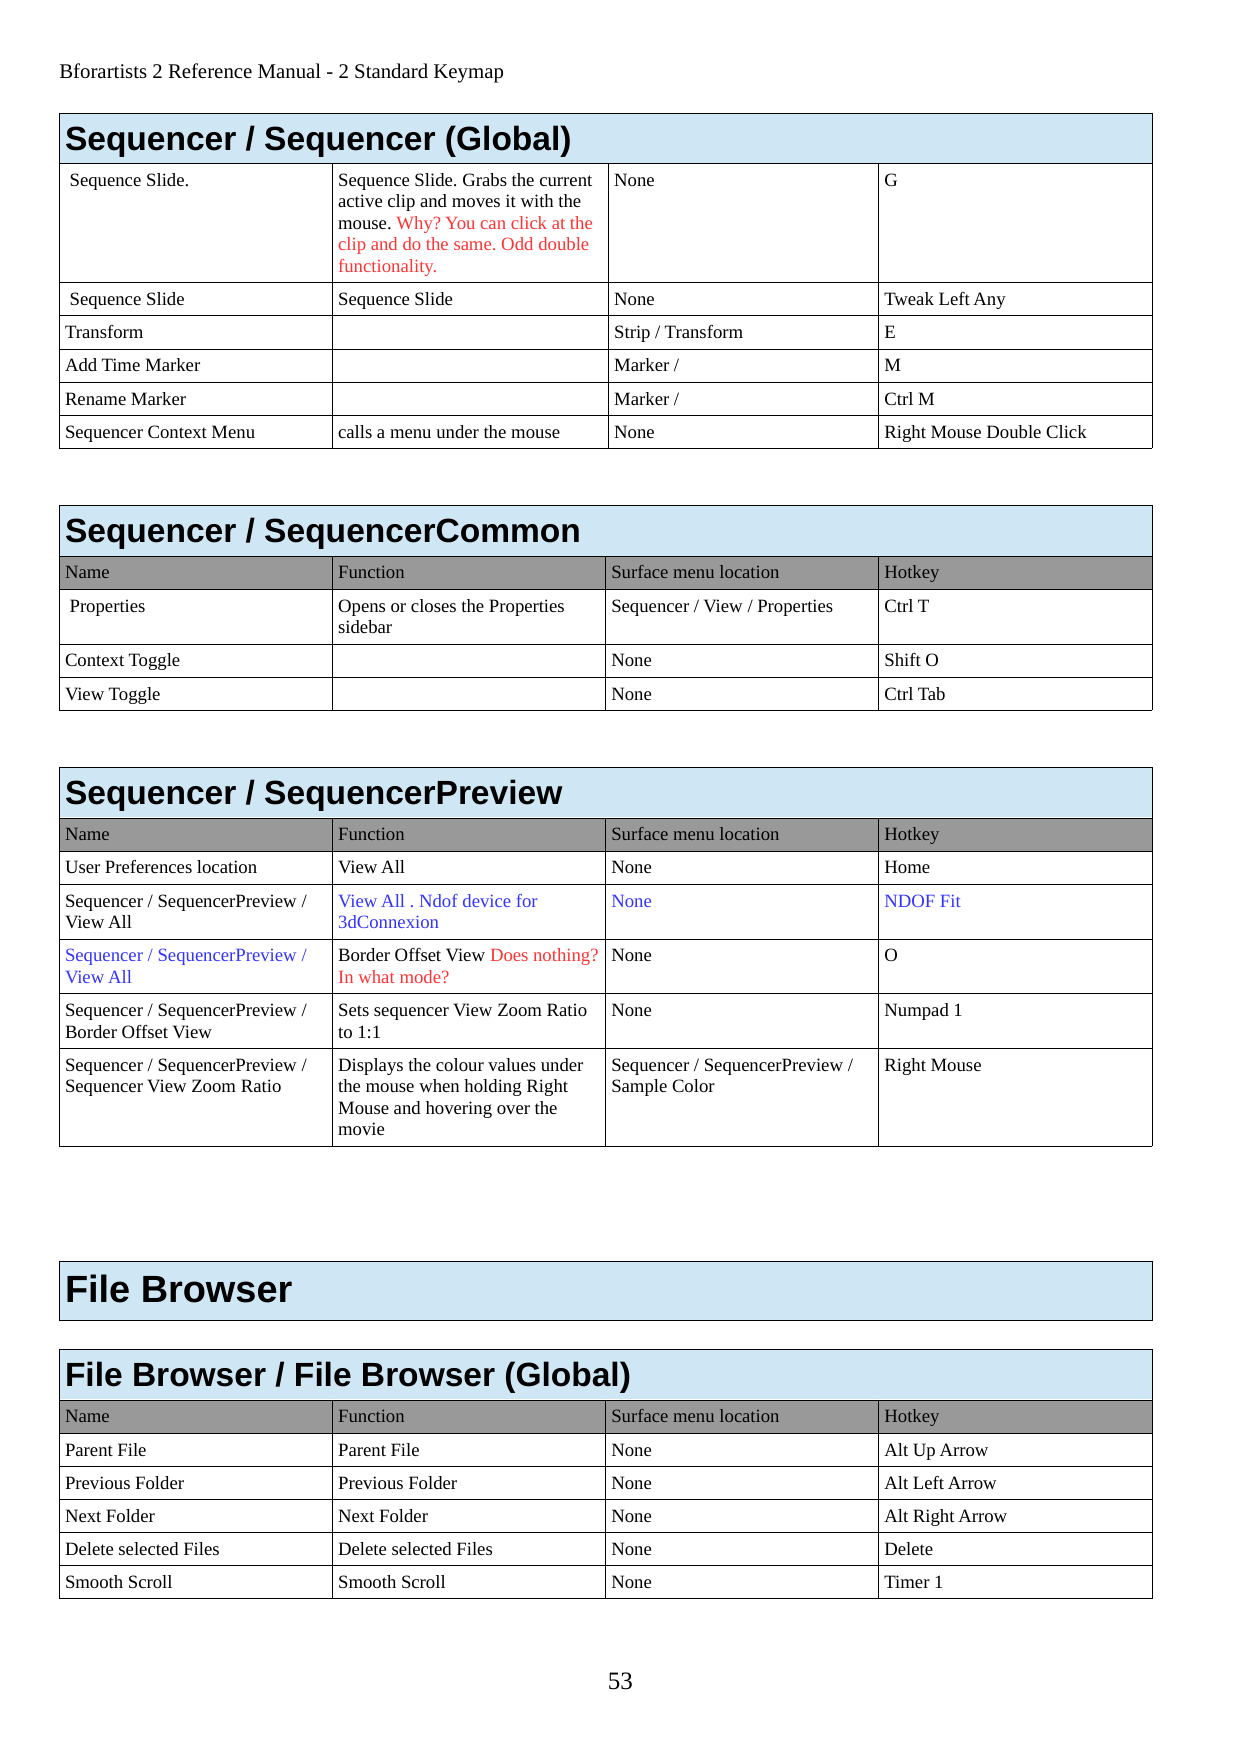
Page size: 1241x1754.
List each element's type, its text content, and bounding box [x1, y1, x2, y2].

table_cell [333, 350, 608, 382]
table_cell Context Toggle [60, 645, 332, 677]
table_header Sequencer / SequencerPreview [60, 768, 1152, 817]
table_cell Function [333, 1401, 605, 1433]
table_cell Transform [60, 316, 332, 348]
table_cell Right Mouse [879, 1049, 1152, 1146]
table_cell Sequencer / SequencerPreview / View All [60, 885, 332, 938]
table_cell Sequencer / SequencerPreview / Border Offset View [60, 994, 332, 1048]
table_cell Function [333, 557, 605, 589]
table_cell Ctrl T [879, 590, 1152, 643]
table_cell None [606, 645, 878, 677]
table_cell Right Mouse Double Click [879, 416, 1152, 448]
table_cell None [606, 852, 878, 884]
table_cell M [879, 350, 1152, 382]
table_header File Browser / File Browser (Global) [60, 1350, 1152, 1399]
table_cell NDOF Fit [879, 885, 1152, 938]
table_cell Sequencer / SequencerPreview / View All [60, 940, 332, 993]
table_cell None [606, 1533, 878, 1565]
table_cell Surface menu location [606, 1401, 878, 1433]
table_cell Home [879, 852, 1152, 884]
table_cell Tweak Left Any [879, 283, 1152, 315]
table_cell Name [60, 819, 332, 851]
table_cell Next Folder [60, 1500, 332, 1532]
table_cell Alt Right Arrow [879, 1500, 1152, 1532]
table_cell Parent File [60, 1434, 332, 1466]
table_cell View All . Ndof device for 3dConnexion [333, 885, 605, 938]
table_cell Sequence Slide. Grabs the current active clip and moves it with the mouse. Why? You can click at the clip and do the same. Odd double functionality. [333, 164, 608, 282]
table_cell User Preferences location [60, 852, 332, 884]
table_cell None [606, 1500, 878, 1532]
table_cell Numpad 1 [879, 994, 1152, 1048]
table_cell None [606, 994, 878, 1048]
table_cell Parent File [333, 1434, 605, 1466]
table_cell Hotkey [879, 557, 1152, 589]
table_cell None [609, 416, 878, 448]
table_cell Sequence Slide [333, 283, 608, 315]
table_cell None [606, 678, 878, 710]
table_cell Strip / Transform [609, 316, 878, 348]
table_cell Next Folder [333, 1500, 605, 1532]
table_cell Sequence Slide [60, 283, 332, 315]
table_cell Surface menu location [606, 819, 878, 851]
table_cell Opens or closes the Properties sidebar [333, 590, 605, 643]
table_cell Name [60, 557, 332, 589]
table_cell Delete selected Files [60, 1533, 332, 1565]
table_cell Delete selected Files [333, 1533, 605, 1565]
table_cell None [606, 1467, 878, 1499]
table_header Sequencer / Sequencer (Global) [60, 114, 1152, 163]
table_cell [333, 645, 605, 677]
table_cell Previous Folder [60, 1467, 332, 1499]
table_cell Rename Marker [60, 383, 332, 415]
table_cell Alt Left Arrow [879, 1467, 1152, 1499]
table_cell Sequencer / SequencerPreview / Sample Color [606, 1049, 878, 1146]
table_cell Marker / [609, 383, 878, 415]
table_cell Sequencer Context Menu [60, 416, 332, 448]
table_cell Smooth Scroll [60, 1566, 332, 1598]
table_cell View All [333, 852, 605, 884]
table_cell Marker / [609, 350, 878, 382]
table_cell Ctrl M [879, 383, 1152, 415]
table_cell Displays the colour values under the mouse when holding Right Mouse and hovering over the movie [333, 1049, 605, 1146]
table_cell View Toggle [60, 678, 332, 710]
table_cell Hotkey [879, 1401, 1152, 1433]
table_cell Function [333, 819, 605, 851]
table_cell Sequencer / View / Properties [606, 590, 878, 643]
table_cell Shift O [879, 645, 1152, 677]
table_cell Smooth Scroll [333, 1566, 605, 1598]
table_cell None [609, 164, 878, 282]
table_header Sequencer / SequencerCommon [60, 506, 1152, 556]
table_cell None [606, 1434, 878, 1466]
table_cell None [606, 940, 878, 993]
table_cell Sequencer / SequencerPreview / Sequencer View Zoom Ratio [60, 1049, 332, 1146]
table_cell [333, 678, 605, 710]
table_cell Hotkey [879, 819, 1152, 851]
table_cell Sets sequencer View Zoom Ratio to 1:1 [333, 994, 605, 1048]
table_cell Alt Up Arrow [879, 1434, 1152, 1466]
table_cell [333, 383, 608, 415]
table_cell G [879, 164, 1152, 282]
table_cell Name [60, 1401, 332, 1433]
table_cell Add Time Marker [60, 350, 332, 382]
table_cell None [609, 283, 878, 315]
table_cell Previous Folder [333, 1467, 605, 1499]
table_header File Browser [60, 1262, 1152, 1320]
table_cell Sequence Slide. [60, 164, 332, 282]
table_cell O [879, 940, 1152, 993]
table_cell Ctrl Tab [879, 678, 1152, 710]
table_cell Properties [60, 590, 332, 643]
table_cell None [606, 1566, 878, 1598]
table_cell E [879, 316, 1152, 348]
table_cell Delete [879, 1533, 1152, 1565]
table_cell Border Offset View Does nothing? In what mode? [333, 940, 605, 993]
table_cell Timer 1 [879, 1566, 1152, 1598]
table_cell calls a menu under the mouse [333, 416, 608, 448]
table_cell [333, 316, 608, 348]
table_cell None [606, 885, 878, 938]
table_cell Surface menu location [606, 557, 878, 589]
